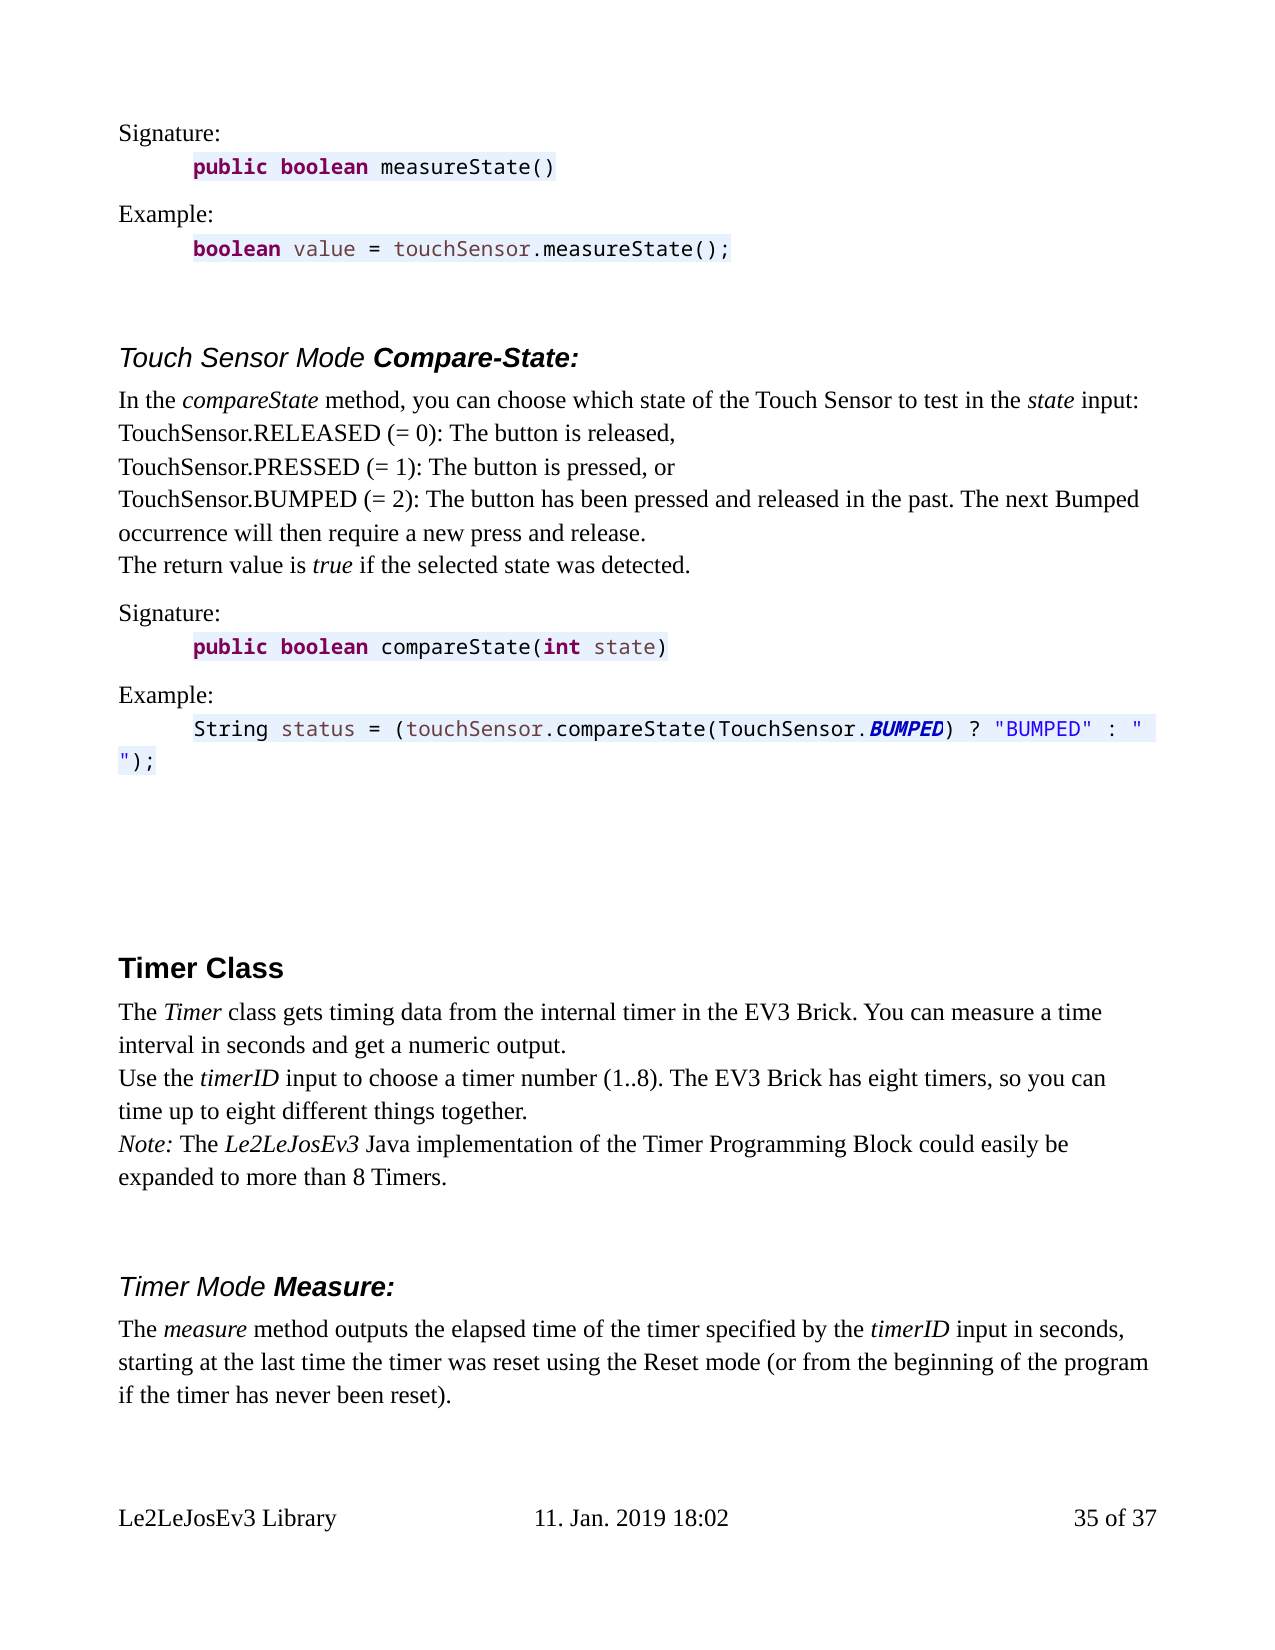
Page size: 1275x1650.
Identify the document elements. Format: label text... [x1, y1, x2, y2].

subtitle Touch Sensor Mode Compare-State: [118, 341, 1157, 373]
text Signature: public boolean compareState(int state) [118, 598, 1157, 661]
subtitle Timer Mode Measure: [118, 1270, 1157, 1302]
text The measure method outputs the elapsed time of the timer specified by the timerID input in seconds, starting at the last time the timer was reset using the Reset mode (or from the beginning of the program if the timer has never been reset). [118, 1314, 1157, 1409]
text The Timer class gets timing data from the internal timer in the EV3 Brick. You can measure a time interval in seconds and get a numeric output. Use the timerID input to choose a timer number (1..8). The EV3 Brick has eight timers, so you can time up to eight different things together. Note: The Le2LeJosEv3 Java implementation of the Timer Programming Block could easily be expanded to more than 8 Timers. [118, 997, 1157, 1191]
text Example: String status = (touchSensor.compareState(TouchSensor.BUMPED) ? "BUMPED" : " "); [118, 680, 1157, 775]
text In the compareState method, you can choose which state of the Touch Sensor to test in the state input: TouchSensor.RELEASED (= 0): The button is released, TouchSensor.PRESSED (= 1): The button is pressed, or TouchSensor.BUMPED (= 2): The button has been pressed and released in the past. The next Bumped occurrence will then require a new press and release. The return value is true if the selected state was detected. [118, 386, 1157, 579]
text Signature: public boolean measureState() [118, 118, 1157, 181]
subtitle Timer Class [118, 951, 1157, 985]
text Example: boolean value = touchSensor.measureState(); [118, 199, 1157, 262]
